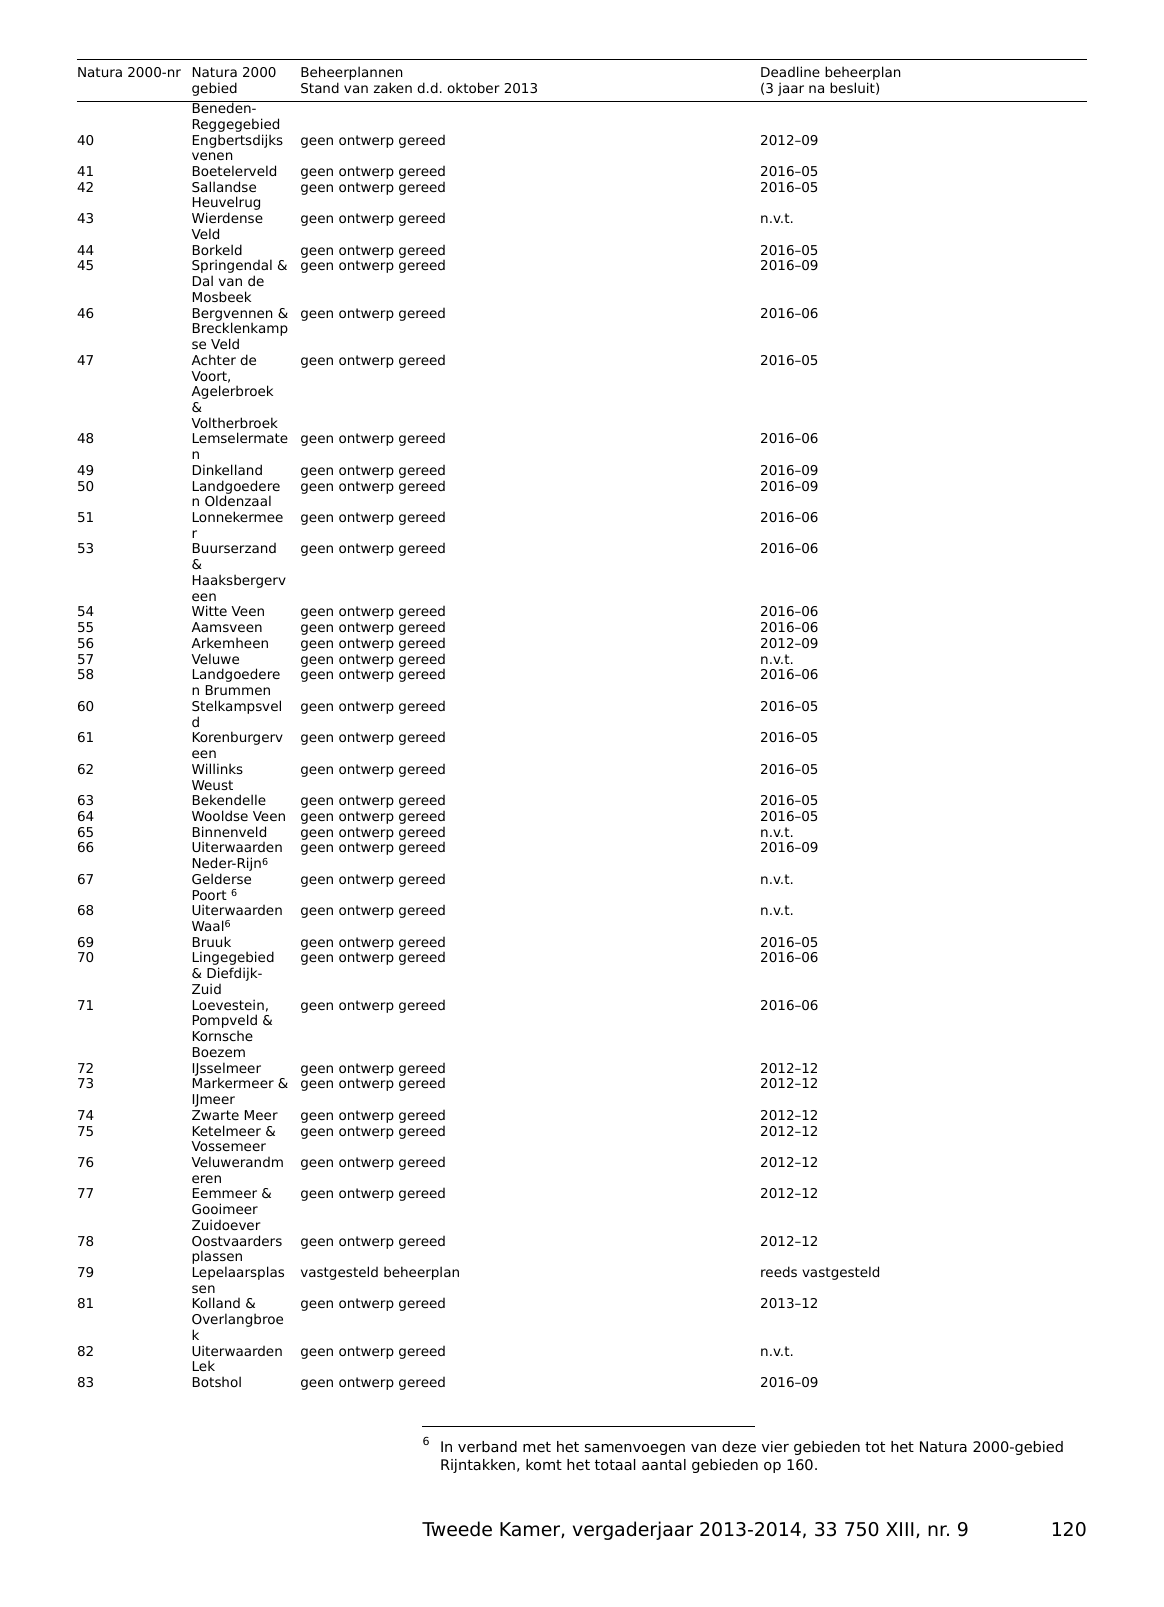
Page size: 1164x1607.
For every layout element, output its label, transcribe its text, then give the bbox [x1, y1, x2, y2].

table_cell n.v.t. [754, 651, 1087, 667]
table_cell geen ontwerp gereed [294, 541, 754, 604]
table_cell Achter de Voort, Agelerbroek & Voltherbroek [185, 353, 294, 431]
table_cell Wooldse Veen [185, 809, 294, 824]
table_cell 51 [77, 510, 185, 541]
table_cell Uiterwaarden Lek [185, 1344, 294, 1375]
table_cell 63 [77, 793, 185, 809]
table_cell geen ontwerp gereed [294, 667, 754, 699]
table_cell n.v.t. [754, 1344, 1087, 1375]
table_cell 81 [77, 1296, 185, 1343]
table_cell Gelderse Poort 6 [185, 872, 294, 903]
table_cell Uiterwaarden Waal6 [185, 903, 294, 934]
table_cell geen ontwerp gereed [294, 305, 754, 353]
table_cell Oostvaardersplassen [185, 1234, 294, 1265]
table_header Natura 2000-nr [77, 60, 185, 101]
table_cell 2016–06 [754, 667, 1087, 699]
table_cell geen ontwerp gereed [294, 211, 754, 242]
table_cell Bruuk [185, 935, 294, 950]
table_cell n.v.t. [754, 211, 1087, 242]
table_cell Lingegebied & Diefdijk-Zuid [185, 950, 294, 997]
table_cell 2016–05 [754, 699, 1087, 730]
table_cell geen ontwerp gereed [294, 180, 754, 211]
table_cell 56 [77, 636, 185, 651]
table_cell Uiterwaarden Neder-Rijn6 [185, 840, 294, 872]
table_cell n.v.t. [754, 872, 1087, 903]
table_header Deadline beheerplan (3 jaar na besluit) [754, 60, 1087, 101]
table_cell 64 [77, 809, 185, 824]
table_cell Loevestein, Pompveld & Kornsche Boezem [185, 998, 294, 1060]
table_cell geen ontwerp gereed [294, 809, 754, 824]
table_cell Aamsveen [185, 620, 294, 636]
table_cell 47 [77, 353, 185, 431]
table_cell Lemselermaten [185, 431, 294, 463]
table_cell [77, 102, 185, 132]
table_cell Eemmeer & Gooimeer Zuidoever [185, 1186, 294, 1233]
table_cell 78 [77, 1234, 185, 1265]
table_cell 2016–09 [754, 258, 1087, 305]
table_cell Bergvennen & Brecklenkampse Veld [185, 305, 294, 353]
table_cell geen ontwerp gereed [294, 998, 754, 1060]
table_cell geen ontwerp gereed [294, 164, 754, 179]
table_cell 2016–09 [754, 840, 1087, 872]
table_cell Borkeld [185, 243, 294, 258]
table_cell 2016–05 [754, 762, 1087, 793]
table_cell 82 [77, 1344, 185, 1375]
table_cell 2012–12 [754, 1076, 1087, 1108]
table_cell Arkemheen [185, 636, 294, 651]
table_cell 2016–06 [754, 541, 1087, 604]
table_cell geen ontwerp gereed [294, 1060, 754, 1076]
table_cell geen ontwerp gereed [294, 620, 754, 636]
table_cell IJsselmeer [185, 1060, 294, 1076]
table_cell geen ontwerp gereed [294, 730, 754, 762]
table_cell Landgoederen Brummen [185, 667, 294, 699]
table_cell n.v.t. [754, 903, 1087, 934]
table_cell 83 [77, 1375, 185, 1391]
table_cell geen ontwerp gereed [294, 1375, 754, 1391]
table_cell Springendal & Dal van de Mosbeek [185, 258, 294, 305]
table_cell 2012–09 [754, 133, 1087, 164]
table_cell 74 [77, 1108, 185, 1123]
table_cell geen ontwerp gereed [294, 636, 754, 651]
table_cell 62 [77, 762, 185, 793]
table_cell Korenburgerveen [185, 730, 294, 762]
table_cell 41 [77, 164, 185, 179]
table_cell 2016–05 [754, 353, 1087, 431]
table_cell 2012–12 [754, 1123, 1087, 1155]
table_cell 67 [77, 872, 185, 903]
table_cell Veluwe [185, 651, 294, 667]
table_cell geen ontwerp gereed [294, 243, 754, 258]
table_cell Engbertsdijksvenen [185, 133, 294, 164]
table_cell vastgesteld beheerplan [294, 1265, 754, 1296]
table_cell Willinks Weust [185, 762, 294, 793]
table_cell 2016–09 [754, 463, 1087, 478]
table_cell geen ontwerp gereed [294, 1108, 754, 1123]
table_cell Wierdense Veld [185, 211, 294, 242]
table_cell 2016–05 [754, 793, 1087, 809]
table_cell Beneden-Reggegebied [185, 102, 294, 132]
table_cell 2016–06 [754, 604, 1087, 620]
table_cell 50 [77, 479, 185, 510]
table_cell Veluwerandmeren [185, 1155, 294, 1186]
table_cell 2012–12 [754, 1060, 1087, 1076]
table_cell 58 [77, 667, 185, 699]
table_cell 60 [77, 699, 185, 730]
table_cell geen ontwerp gereed [294, 1186, 754, 1233]
table_cell Witte Veen [185, 604, 294, 620]
table_cell reeds vastgesteld [754, 1265, 1087, 1296]
table_cell 54 [77, 604, 185, 620]
table_cell Stelkampsveld [185, 699, 294, 730]
table_cell 65 [77, 825, 185, 840]
table_cell 72 [77, 1060, 185, 1076]
table_cell Kolland & Overlangbroek [185, 1296, 294, 1343]
table_cell geen ontwerp gereed [294, 1123, 754, 1155]
table_cell geen ontwerp gereed [294, 510, 754, 541]
table_cell 2016–06 [754, 998, 1087, 1060]
table_cell geen ontwerp gereed [294, 903, 754, 934]
table_cell 2016–05 [754, 243, 1087, 258]
table_cell geen ontwerp gereed [294, 431, 754, 463]
table_cell 2012–12 [754, 1108, 1087, 1123]
table_header Beheerplannen Stand van zaken d.d. oktober 2013 [294, 60, 754, 101]
table_cell Binnenveld [185, 825, 294, 840]
table_cell 2016–06 [754, 510, 1087, 541]
table_cell Markermeer & IJmeer [185, 1076, 294, 1108]
table_cell 2016–05 [754, 180, 1087, 211]
table_cell geen ontwerp gereed [294, 840, 754, 872]
table_cell 49 [77, 463, 185, 478]
table_cell Landgoederen Oldenzaal [185, 479, 294, 510]
table_cell 2013–12 [754, 1296, 1087, 1343]
table_cell 45 [77, 258, 185, 305]
table_cell geen ontwerp gereed [294, 353, 754, 431]
table_cell 42 [77, 180, 185, 211]
table_cell 43 [77, 211, 185, 242]
table_cell geen ontwerp gereed [294, 935, 754, 950]
table_cell Boetelerveld [185, 164, 294, 179]
table_cell geen ontwerp gereed [294, 825, 754, 840]
table_cell geen ontwerp gereed [294, 1076, 754, 1108]
table_cell Zwarte Meer [185, 1108, 294, 1123]
table_cell 79 [77, 1265, 185, 1296]
table_cell [294, 102, 754, 132]
table_cell 44 [77, 243, 185, 258]
table_cell 57 [77, 651, 185, 667]
table_cell 2012–12 [754, 1234, 1087, 1265]
table_cell geen ontwerp gereed [294, 604, 754, 620]
table_cell 55 [77, 620, 185, 636]
table_cell geen ontwerp gereed [294, 1344, 754, 1375]
table_cell 73 [77, 1076, 185, 1108]
table_cell 48 [77, 431, 185, 463]
table_cell 2012–12 [754, 1186, 1087, 1233]
table_cell 40 [77, 133, 185, 164]
table_cell geen ontwerp gereed [294, 762, 754, 793]
table_cell geen ontwerp gereed [294, 1296, 754, 1343]
table_cell 2016–06 [754, 305, 1087, 353]
table_cell 66 [77, 840, 185, 872]
table_cell 75 [77, 1123, 185, 1155]
table_cell 69 [77, 935, 185, 950]
table_cell Lonnekermeer [185, 510, 294, 541]
table_cell Botshol [185, 1375, 294, 1391]
table_cell 2016–06 [754, 620, 1087, 636]
table_cell 2016–05 [754, 730, 1087, 762]
table_cell geen ontwerp gereed [294, 463, 754, 478]
table_cell 2016–06 [754, 950, 1087, 997]
table_cell geen ontwerp gereed [294, 258, 754, 305]
table_cell geen ontwerp gereed [294, 793, 754, 809]
table_cell 70 [77, 950, 185, 997]
table_cell Lepelaarsplassen [185, 1265, 294, 1296]
table_cell 2012–12 [754, 1155, 1087, 1186]
table_cell 53 [77, 541, 185, 604]
table_cell geen ontwerp gereed [294, 1155, 754, 1186]
table_cell 61 [77, 730, 185, 762]
table_cell geen ontwerp gereed [294, 950, 754, 997]
table_cell 71 [77, 998, 185, 1060]
table_cell geen ontwerp gereed [294, 651, 754, 667]
table_cell Sallandse Heuvelrug [185, 180, 294, 211]
table_cell Buurserzand & Haaksbergerveen [185, 541, 294, 604]
table_cell geen ontwerp gereed [294, 872, 754, 903]
table_cell 2016–05 [754, 935, 1087, 950]
table_cell 2016–06 [754, 431, 1087, 463]
table_cell 76 [77, 1155, 185, 1186]
table_cell Dinkelland [185, 463, 294, 478]
table_cell 2016–05 [754, 164, 1087, 179]
table_cell geen ontwerp gereed [294, 133, 754, 164]
table_cell geen ontwerp gereed [294, 1234, 754, 1265]
table_cell 2016–09 [754, 479, 1087, 510]
table_cell Bekendelle [185, 793, 294, 809]
table_cell n.v.t. [754, 825, 1087, 840]
table_cell 2012–09 [754, 636, 1087, 651]
table_cell geen ontwerp gereed [294, 699, 754, 730]
table_cell 77 [77, 1186, 185, 1233]
table_cell 2016–09 [754, 1375, 1087, 1391]
table_cell 68 [77, 903, 185, 934]
table_header Natura 2000 gebied [185, 60, 294, 101]
table_cell Ketelmeer & Vossemeer [185, 1123, 294, 1155]
table_cell 46 [77, 305, 185, 353]
table_cell 2016–05 [754, 809, 1087, 824]
table_cell [754, 102, 1087, 132]
table_cell geen ontwerp gereed [294, 479, 754, 510]
